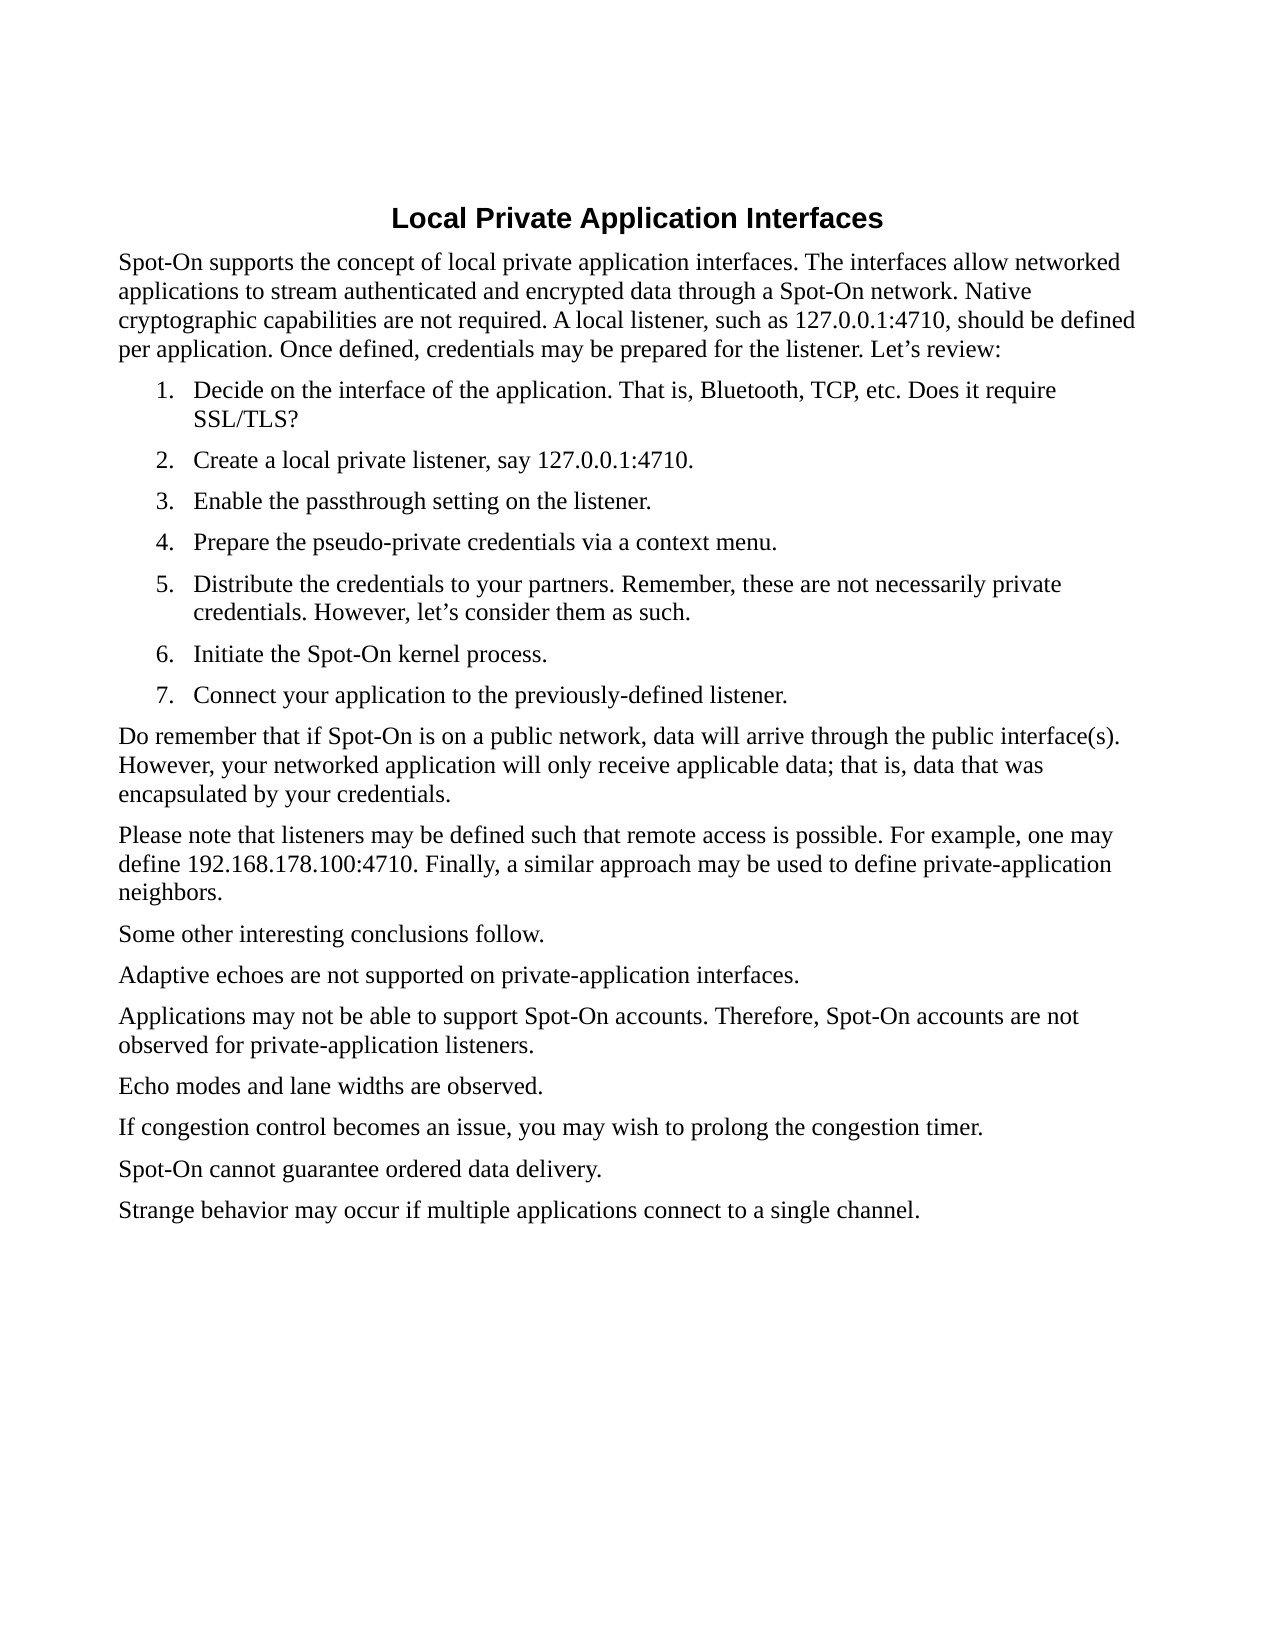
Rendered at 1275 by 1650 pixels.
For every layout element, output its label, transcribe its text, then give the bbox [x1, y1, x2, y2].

text Spot-On supports the concept of local private application interfaces. The interfaces allow networked applications to stream authenticated and encrypted data through a Spot-On network. Native cryptographic capabilities are not required. A local listener, such as 127.0.0.1:4710, should be defined per application. Once defined, credentials may be prepared for the listener. Let’s review: [118, 247, 1157, 362]
text If congestion control becomes an issue, you may wish to prolong the congestion timer. [118, 1112, 1157, 1141]
list Enable the passthrough setting on the listener. [156, 486, 1157, 515]
subtitle Local Private Application Interfaces [118, 201, 1157, 235]
list Decide on the interface of the application. That is, Bluetooth, TCP, etc. Does it require SSL/TLS? [156, 375, 1157, 432]
list Connect your application to the previously-defined listener. [156, 680, 1157, 709]
list Prepare the pseudo-private credentials via a context menu. [156, 527, 1157, 556]
text Please note that listeners may be defined such that remote access is possible. For example, one may define 192.168.178.100:4710. Finally, a similar approach may be used to define private-application neighbors. [118, 820, 1157, 906]
text Strange behavior may occur if multiple applications connect to a single channel. [118, 1195, 1157, 1224]
list Initiate the Spot-On kernel process. [156, 639, 1157, 667]
text Spot-On cannot guarantee ordered data delivery. [118, 1154, 1157, 1182]
text Do remember that if Spot-On is on a public network, data will arrive through the public interface(s). However, your networked application will only receive applicable data; that is, data that was encapsulated by your credentials. [118, 721, 1157, 807]
text Echo modes and lane widths are observed. [118, 1071, 1157, 1100]
text Some other interesting conclusions follow. [118, 919, 1157, 947]
text Applications may not be able to support Spot-On accounts. Therefore, Spot-On accounts are not observed for private-application listeners. [118, 1001, 1157, 1059]
text Adaptive echoes are not supported on private-application interfaces. [118, 960, 1157, 989]
list Create a local private listener, say 127.0.0.1:4710. [156, 445, 1157, 474]
list Distribute the credentials to your partners. Remember, these are not necessarily private credentials. However, let’s consider them as such. [156, 569, 1157, 626]
